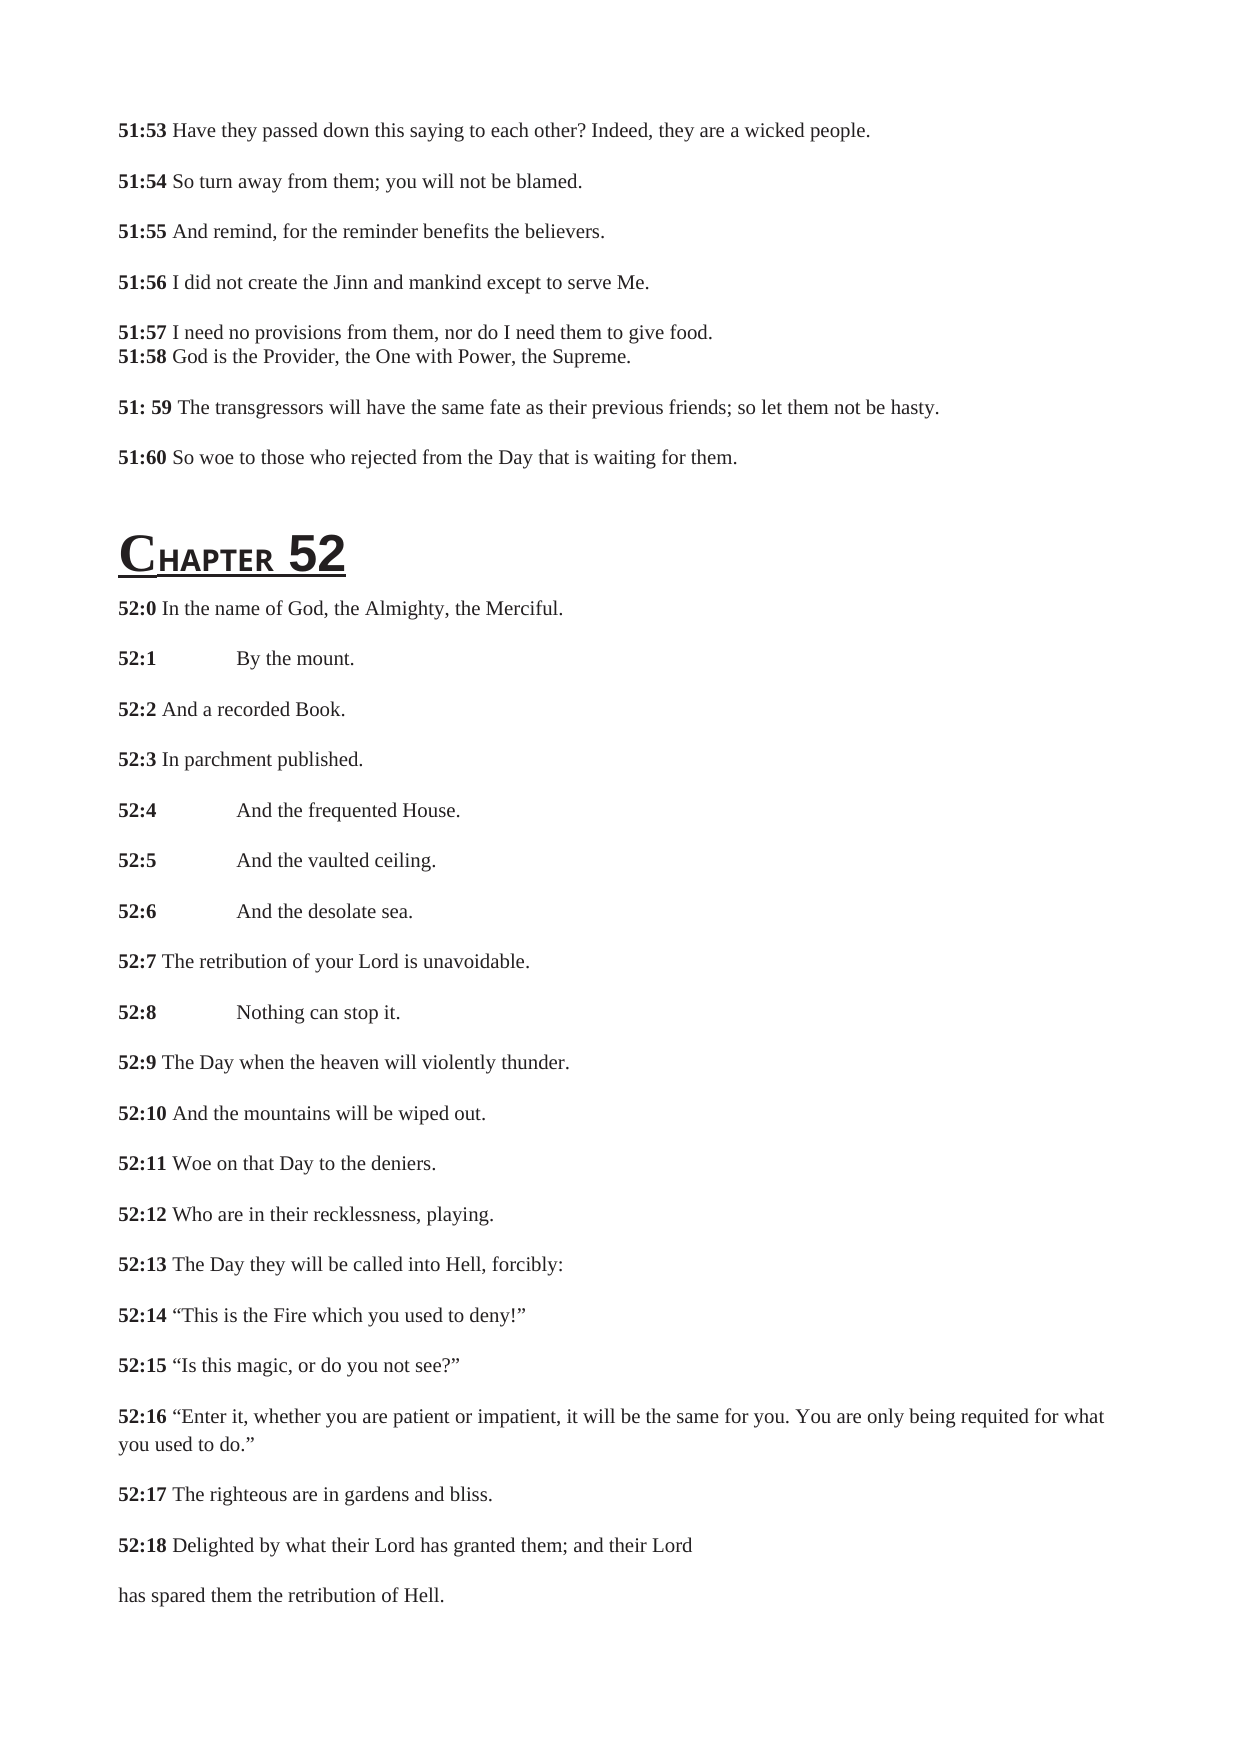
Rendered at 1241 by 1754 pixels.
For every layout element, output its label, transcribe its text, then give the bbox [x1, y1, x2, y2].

text 51:56 I did not create the Jinn and mankind except to serve Me. [118, 270, 1122, 294]
text 51:53 Have they passed down this saying to each other? Indeed, they are a wicked people. [118, 118, 1122, 142]
text 51: 59 The transgressors will have the same fate as their previous friends; so let them not be hasty. [118, 395, 1122, 419]
text 52:17 The righteous are in gardens and bliss. [118, 1482, 1122, 1506]
text 52:5 And the vaulted ceiling. [118, 848, 1122, 872]
text has spared them the retribution of Hell. [118, 1583, 1122, 1607]
text 51:55 And remind, for the reminder benefits the believers. [118, 219, 1122, 243]
text 52:2 And a recorded Book. [118, 697, 1122, 721]
text 51:58 God is the Provider, the One with Power, the Supreme. [118, 344, 1122, 368]
text 52:4 And the frequented House. [118, 798, 1122, 822]
text 52:14 “This is the Fire which you used to deny!” [118, 1303, 1122, 1327]
text 52:0 In the name of God, the Almighty, the Merciful. [118, 596, 1122, 620]
text 51:54 So turn away from them; you will not be blamed. [118, 169, 1122, 193]
text 52:1 By the mount. [118, 646, 1122, 670]
text 52:18 Delighted by what their Lord has granted them; and their Lord [118, 1533, 1122, 1557]
text 52:11 Woe on that Day to the deniers. [118, 1151, 1122, 1175]
text 52:6 And the desolate sea. [118, 899, 1122, 923]
text 52:3 In parchment published. [118, 747, 1122, 771]
text 52:9 The Day when the heaven will violently thunder. [118, 1050, 1122, 1074]
subtitle Chapter 52 [118, 521, 1122, 583]
text 51:57 I need no provisions from them, nor do I need them to give food. [118, 320, 1122, 344]
text 52:10 And the mountains will be wiped out. [118, 1101, 1122, 1125]
text 52:12 Who are in their recklessness, playing. [118, 1202, 1122, 1226]
text 52:7 The retribution of your Lord is unavoidable. [118, 949, 1122, 973]
text 52:8 Nothing can stop it. [118, 1000, 1122, 1024]
text 52:16 “Enter it, whether you are patient or impatient, it will be the same for you. You are only being requited for what you used to do.” [118, 1404, 1122, 1456]
text 51:60 So woe to those who rejected from the Day that is waiting for them. [118, 445, 1122, 469]
text 52:15 “Is this magic, or do you not see?” [118, 1353, 1122, 1377]
text 52:13 The Day they will be called into Hell, forcibly: [118, 1252, 1122, 1276]
